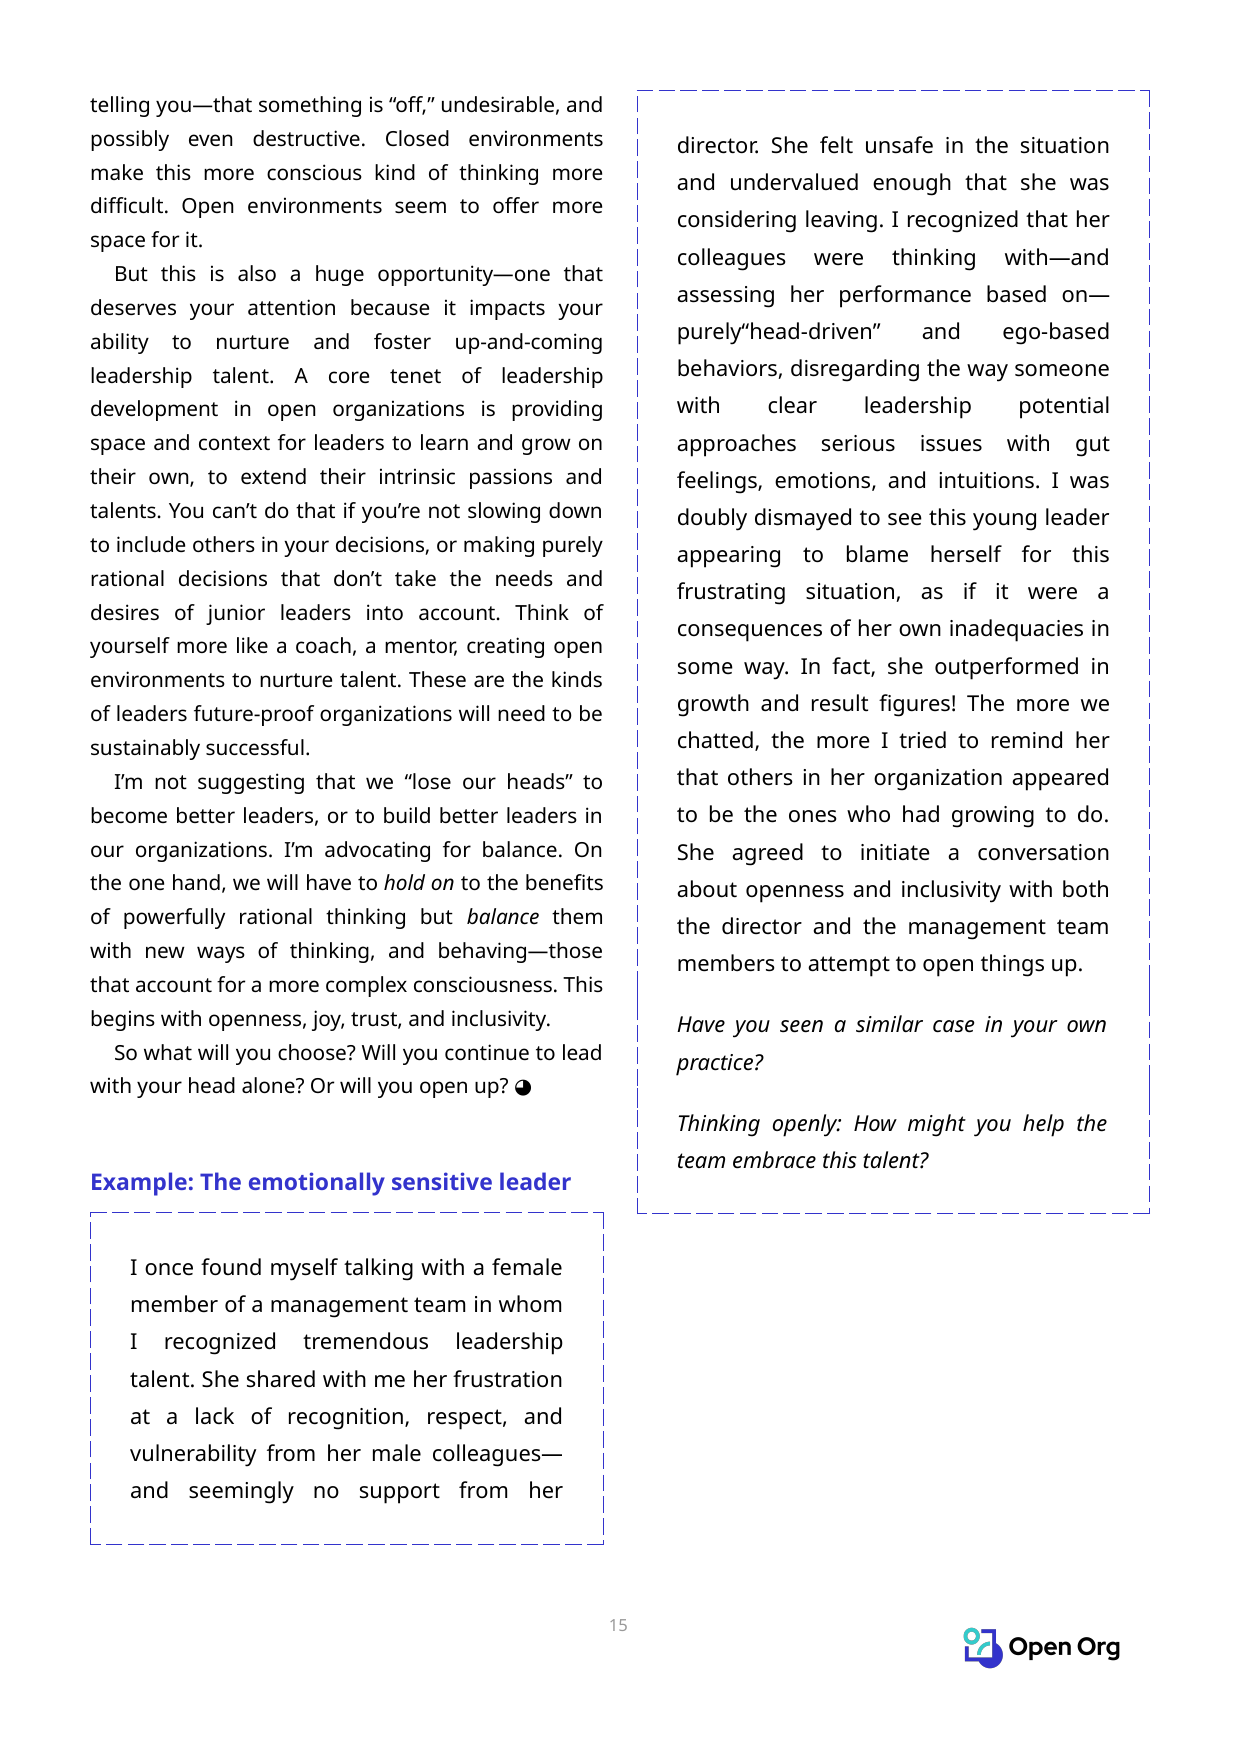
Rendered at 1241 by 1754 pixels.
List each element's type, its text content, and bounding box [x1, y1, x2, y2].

text But this is also a huge opportunity—one that deserves your attention because it impacts your ability to nurture and foster up-and-coming leadership talent. A core tenet of leadership development in open organizations is providing space and context for leaders to learn and grow on their own, to extend their intrinsic passions and talents. You can’t do that if you’re not slowing down to include others in your decisions, or making purely rational decisions that don’t take the needs and desires of junior leaders into account. Think of yourself more like a coach, a mentor, creating open environments to nurture talent. These are the kinds of leaders future-proof organizations will need to be sustainably successful. [90, 259, 604, 761]
text I once found myself talking with a female member of a management team in whom I recognized tremendous leadership talent. She shared with me her frustration at a lack of recognition, respect, and vulnerability from her male colleagues—and seemingly no support from her [90, 1212, 604, 1545]
text Thinking openly: How might you help the team embrace this talent? [637, 1068, 1150, 1214]
text So what will you choose? Will you continue to lead with your head alone? Or will you open up? ◕ [90, 1038, 604, 1100]
text Have you seen a similar case in your own practice? [637, 969, 1150, 1068]
text I’m not suggesting that we “lose our heads” to become better leaders, or to build better leaders in our organizations. I’m advocating for balance. On the one hand, we will have to hold on to the benefits of powerfully rational thinking but balance them with new ways of thinking, and behaving—those that account for a more complex consciousness. This begins with openness, joy, trust, and inclusivity. [90, 767, 604, 1032]
text telling you—that something is “off,” undesirable, and possibly even destructive. Closed environments make this more conscious kind of thinking more difficult. Open environments seem to offer more space for it. [90, 90, 604, 254]
picture [963, 1627, 1120, 1669]
subtitle Example: The emotionally sensitive leader [90, 1166, 604, 1197]
text director. She felt unsafe in the situation and undervalued enough that she was considering leaving. I recognized that her colleagues were thinking with—and assessing her performance based on—purely“head-driven” and ego-based behaviors, disregarding the way someone with clear leadership potential approaches serious issues with gut feelings, emotions, and intuitions. I was doubly dismayed to see this young leader appearing to blame herself for this frustrating situation, as if it were a consequences of her own inadequacies in some way. In fact, she outperformed in growth and result figures! The more we chatted, the more I tried to remind her that others in her organization appeared to be the ones who had growing to do. She agreed to initiate a conversation about openness and inclusivity with both the director and the management team members to attempt to open things up. [637, 90, 1150, 969]
